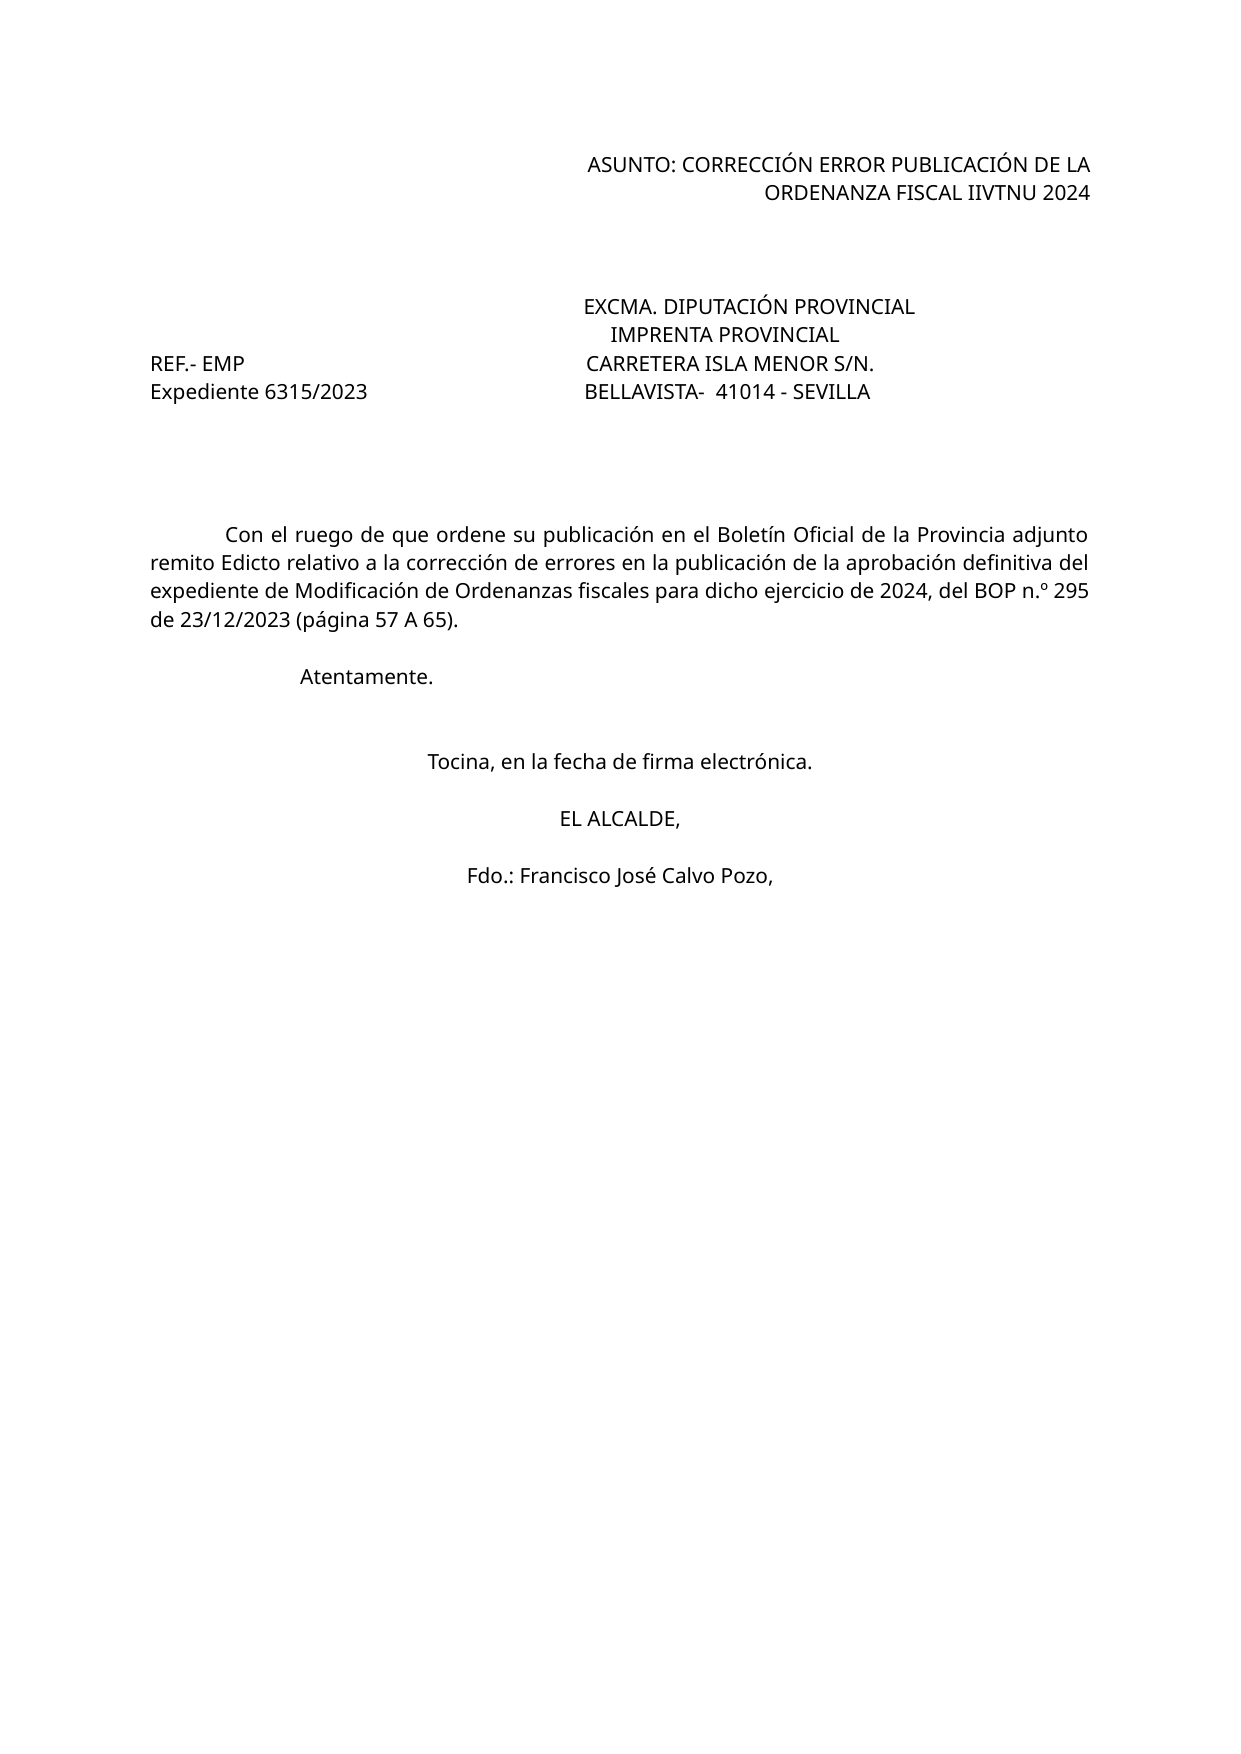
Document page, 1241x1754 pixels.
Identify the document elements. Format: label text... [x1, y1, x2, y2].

text IMPRENTA PROVINCIAL [150, 321, 1090, 349]
text ASUNTO: CORRECCIÓN ERROR PUBLICACIÓN DE LA [150, 150, 1090, 178]
text EXCMA. DIPUTACIÓN PROVINCIAL [150, 292, 1090, 321]
text REF.- EMP CARRETERA ISLA MENOR S/N. [150, 349, 1090, 377]
text Fdo.: Francisco José Calvo Pozo, [150, 861, 1090, 889]
text Tocina, en la fecha de firma electrónica. [150, 747, 1090, 776]
text Expediente 6315/2023 BELLAVISTA- 41014 - SEVILLA [150, 377, 1090, 406]
text EL ALCALDE, [150, 804, 1090, 832]
text Con el ruego de que ordene su publicación en el Boletín Oficial de la Provincia adjunto remito Edicto relativo a la corrección de errores en la publicación de la aprobación definitiva del expediente de Modificación de Ordenanzas fiscales para dicho ejercicio de 2024, del BOP n.º 295 de 23/12/2023 (página 57 A 65). [150, 520, 1090, 633]
text ORDENANZA FISCAL IIVTNU 2024 [150, 178, 1090, 207]
text Atentamente. [150, 662, 1090, 690]
